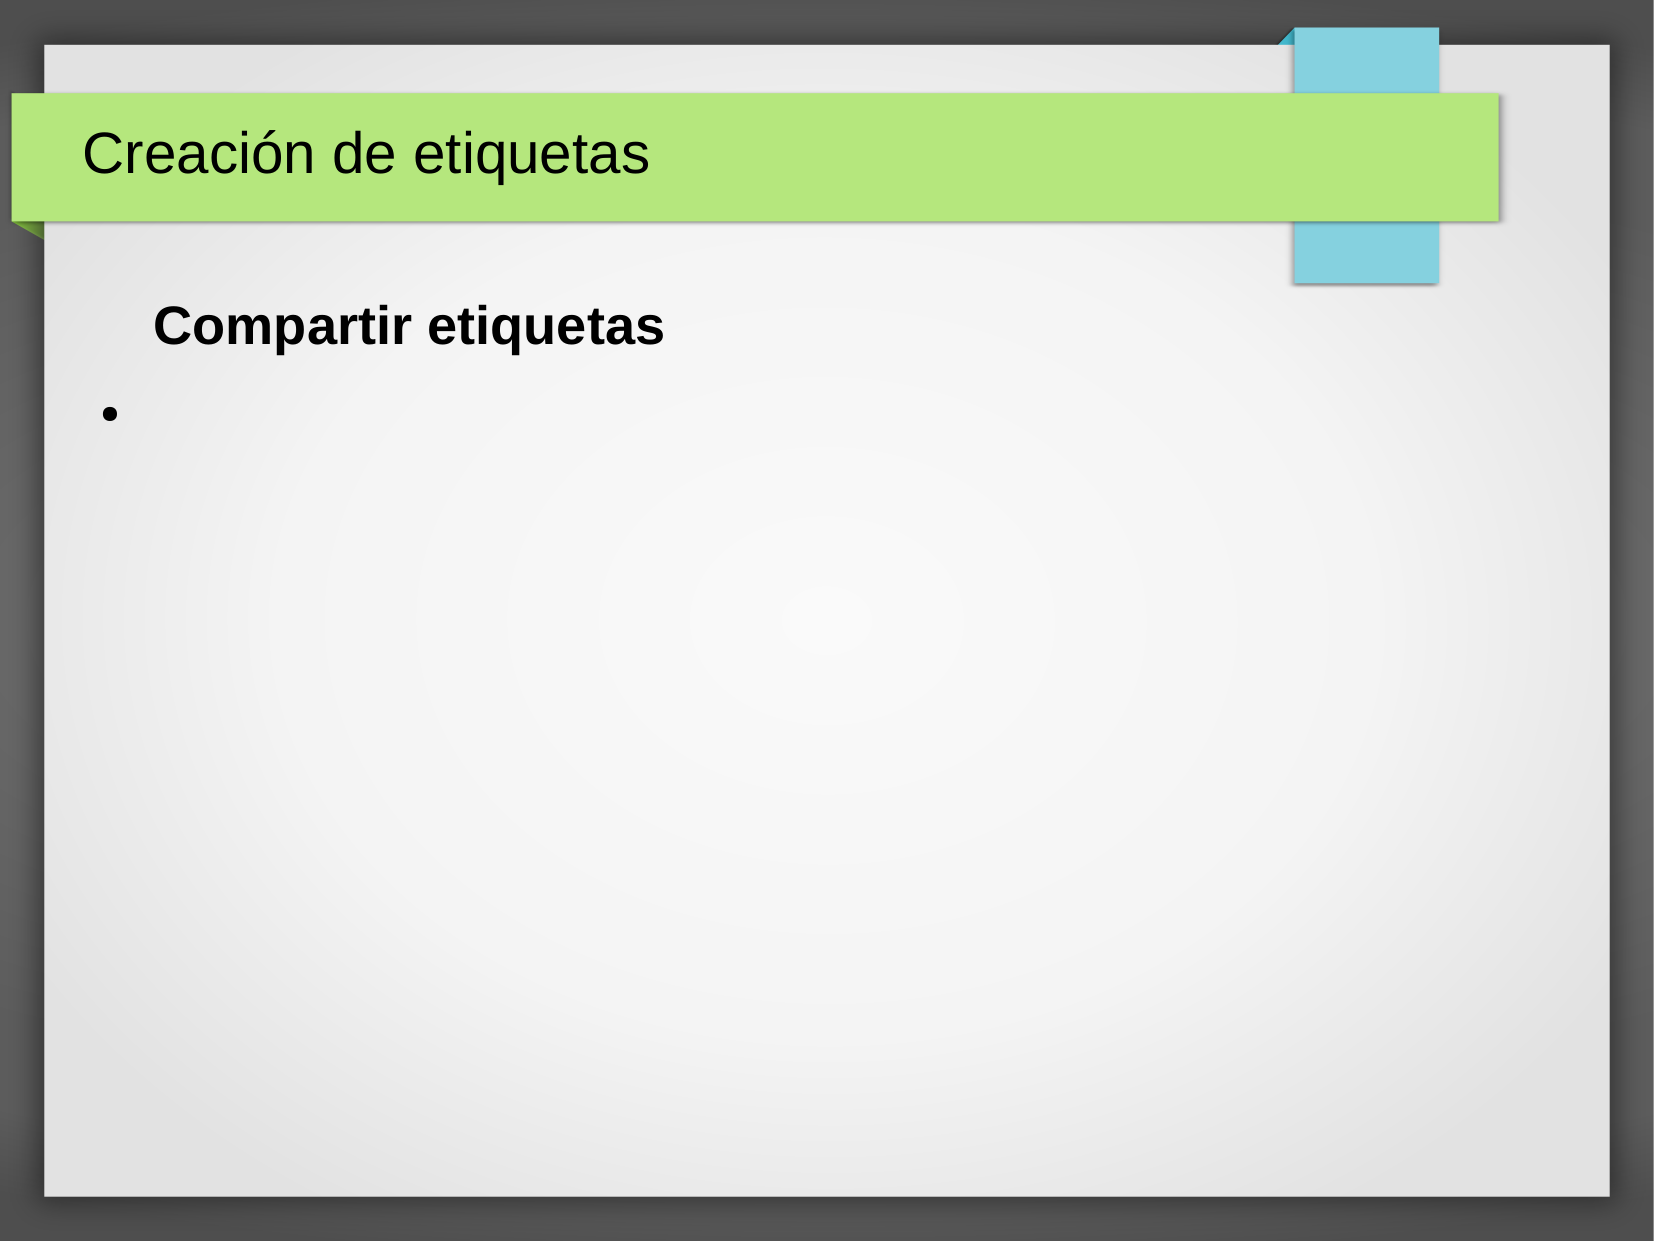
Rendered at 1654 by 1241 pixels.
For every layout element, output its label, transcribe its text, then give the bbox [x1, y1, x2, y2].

list Compartir etiquetas [82, 295, 1571, 1015]
title Creación de etiquetas [82, 94, 1264, 213]
picture [0, 0, 1654, 1241]
